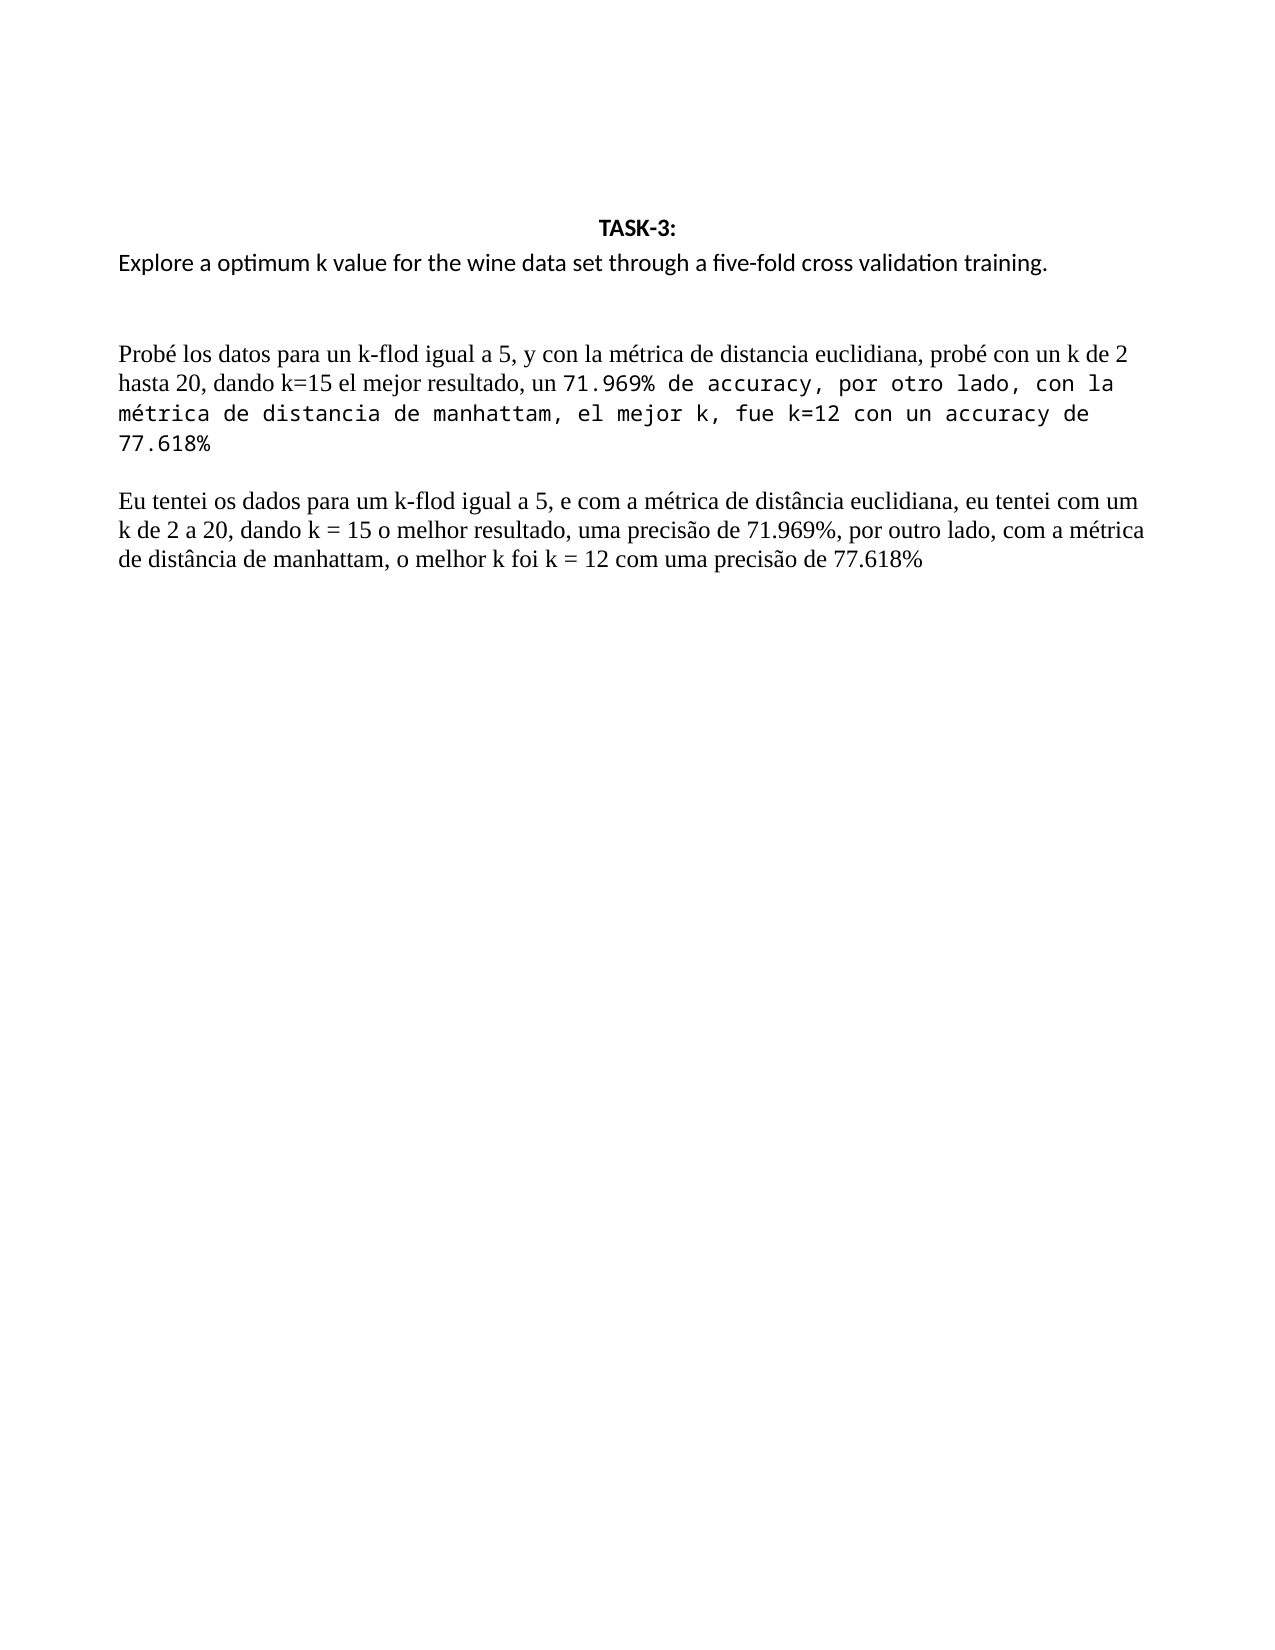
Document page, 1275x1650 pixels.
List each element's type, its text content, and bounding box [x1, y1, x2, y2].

text Probé los datos para un k-flod igual a 5, y con la métrica de distancia euclidiana, probé con un k de 2 hasta 20, dando k=15 el mejor resultado, un 71.969% de accuracy, por otro lado, con la métrica de distancia de manhattam, el mejor k, fue k=12 con un accuracy de 77.618% [118, 339, 1157, 457]
text Explore a optimum k value for the wine data set through a five-fold cross validation training. [118, 247, 1157, 277]
text TASK-3: [118, 212, 1157, 242]
text Eu tentei os dados para um k-flod igual a 5, e com a métrica de distância euclidiana, eu tentei com um k de 2 a 20, dando k = 15 o melhor resultado, uma precisão de 71.969%, por outro lado, com a métrica de distância de manhattam, o melhor k foi k = 12 com uma precisão de 77.618% [118, 486, 1157, 572]
